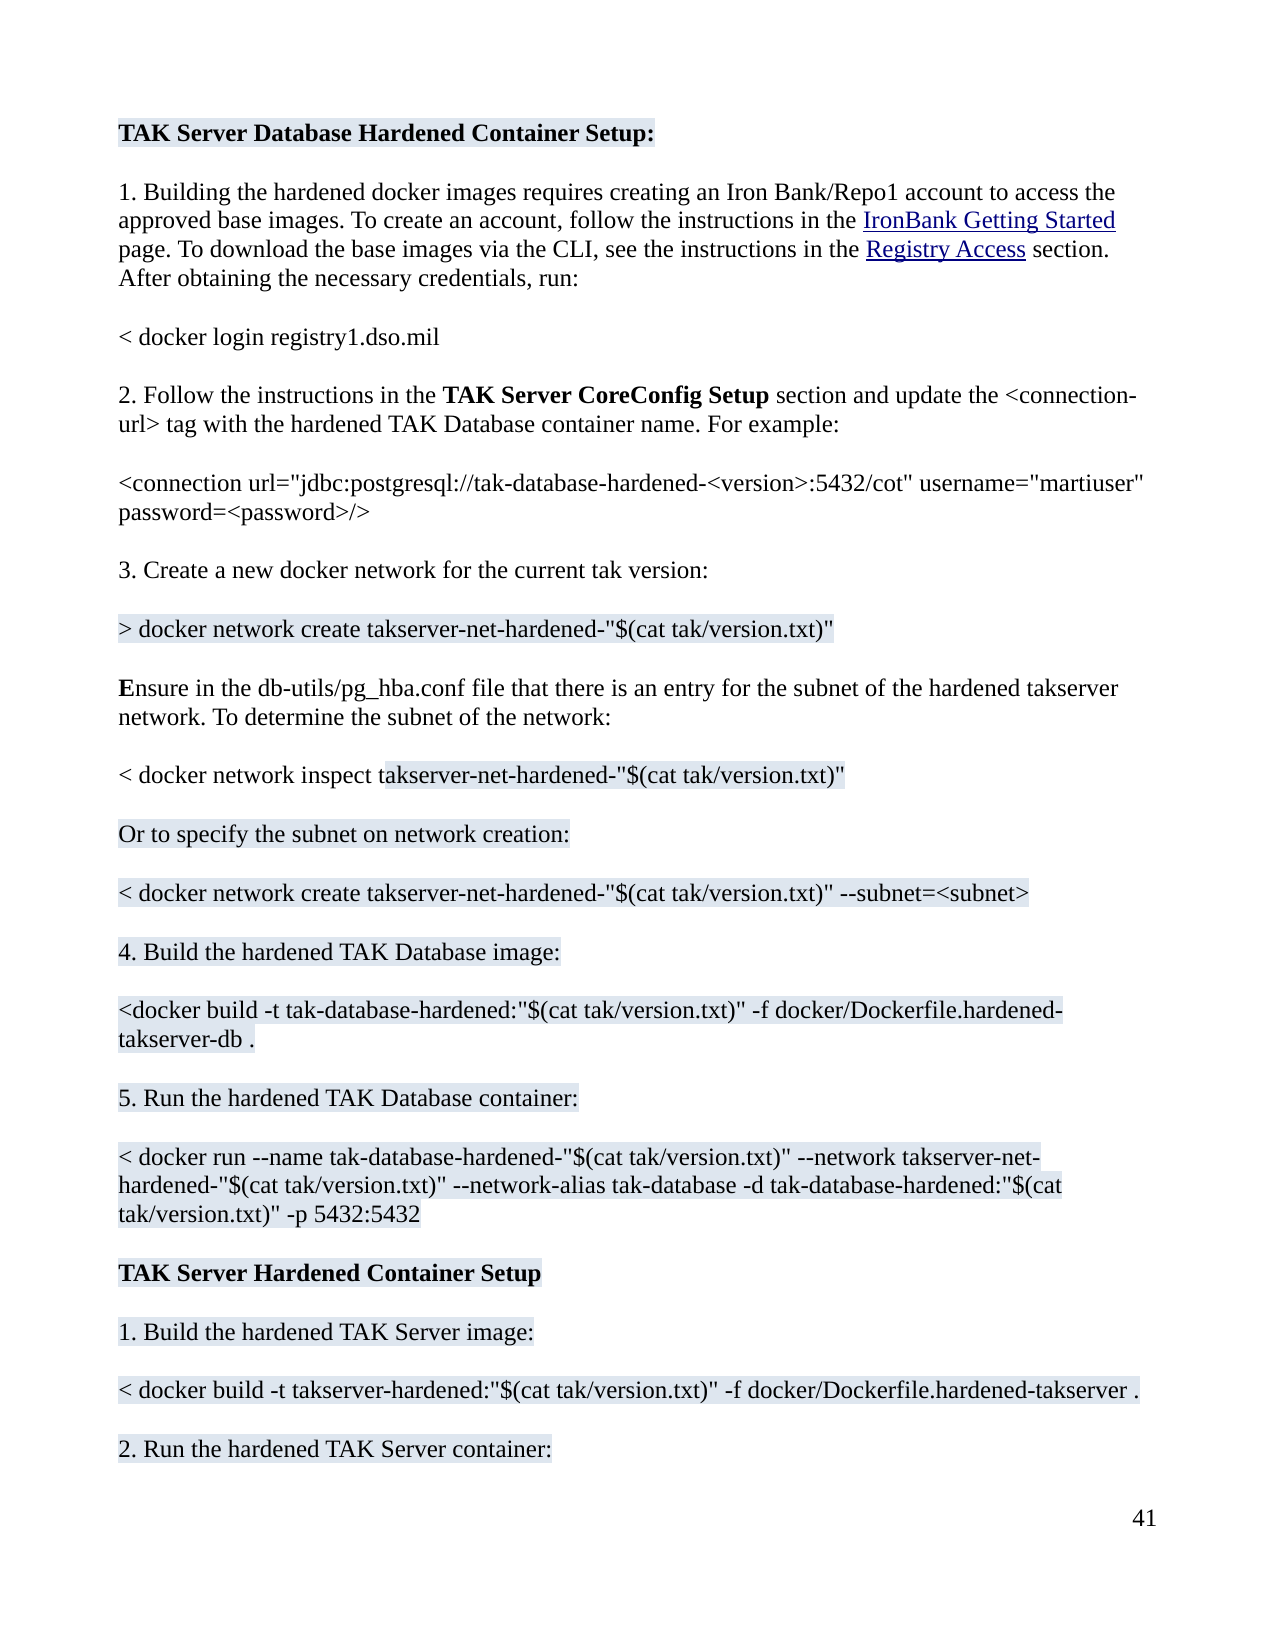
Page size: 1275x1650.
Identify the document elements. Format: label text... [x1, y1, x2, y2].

text < docker network create takserver-net-hardened-"$(cat tak/version.txt)" --subnet=<subnet> [118, 878, 1157, 907]
text < docker run --name tak-database-hardened-"$(cat tak/version.txt)" --network takserver-net-hardened-"$(cat tak/version.txt)" --network-alias tak-database -d tak-database-hardened:"$(cat tak/version.txt)" -p 5432:5432 [118, 1142, 1157, 1228]
text > docker network create takserver-net-hardened-"$(cat tak/version.txt)" [118, 614, 1157, 643]
text Or to specify the subnet on network creation: [118, 819, 1157, 848]
text 1. Build the hardened TAK Server image: [118, 1317, 1157, 1346]
text 5. Run the hardened TAK Database container: [118, 1083, 1157, 1112]
text 2. Run the hardened TAK Server container: [118, 1434, 1157, 1463]
text < docker login registry1.dso.mil [118, 322, 1157, 351]
text < docker build -t takserver-hardened:"$(cat tak/version.txt)" -f docker/Dockerfile.hardened-takserver . [118, 1376, 1157, 1404]
text Ensure in the db-utils/pg_hba.conf file that there is an entry for the subnet of the hardened takserver network. To determine the subnet of the network: [118, 673, 1157, 731]
text TAK Server Hardened Container Setup [118, 1258, 1157, 1287]
text 3. Create a new docker network for the current tak version: [118, 556, 1157, 584]
text <docker build -t tak-database-hardened:"$(cat tak/version.txt)" -f docker/Dockerfile.hardened-takserver-db . [118, 996, 1157, 1053]
text 1. Building the hardened docker images requires creating an Iron Bank/Repo1 account to access the approved base images. To create an account, follow the instructions in the IronBank Getting Started page. To download the base images via the CLI, see the instructions in the Registry Access section. After obtaining the necessary credentials, run: [118, 177, 1157, 292]
text TAK Server Database Hardened Container Setup: [118, 118, 1157, 147]
text 4. Build the hardened TAK Database image: [118, 937, 1157, 966]
text < docker network inspect takserver-net-hardened-"$(cat tak/version.txt)" [118, 761, 1157, 789]
text <connection url="jdbc:postgresql://tak-database-hardened-<version>:5432/cot" username="martiuser" password=<password>/> [118, 468, 1157, 526]
text 2. Follow the instructions in the TAK Server CoreConfig Setup section and update the <connection-url> tag with the hardened TAK Database container name. For example: [118, 381, 1157, 438]
